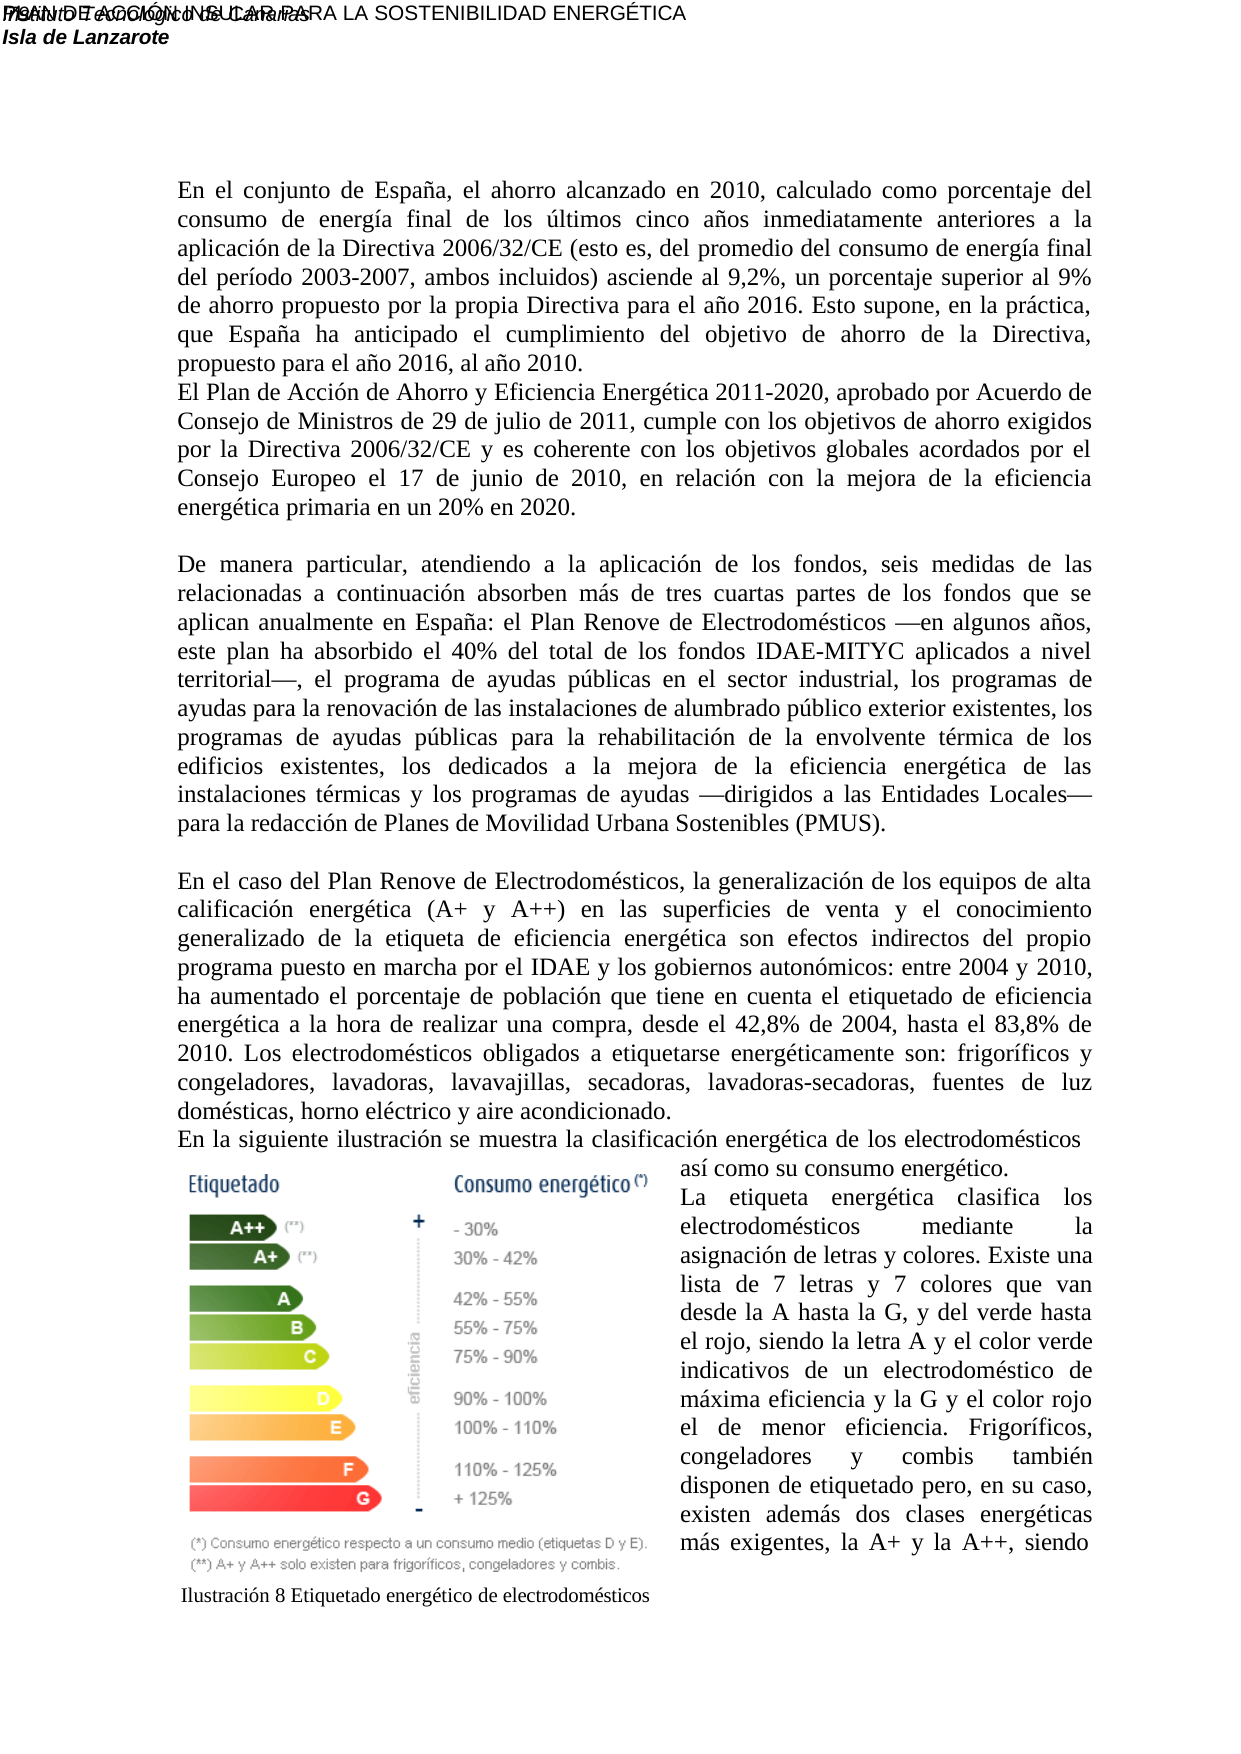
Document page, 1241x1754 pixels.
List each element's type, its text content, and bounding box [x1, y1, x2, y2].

text En el caso del Plan Renove de Electrodomésticos, la generalización de los equipos de alta calificación energética (A+ y A++) en las superficies de venta y el conocimiento generalizado de la etiqueta de eficiencia energética son efectos indirectos del propio programa puesto en marcha por el IDAE y los gobiernos autonómicos: entre 2004 y 2010, ha aumentado el porcentaje de población que tiene en cuenta el etiquetado de eficiencia energética a la hora de realizar una compra, desde el 42,8% de 2004, hasta el 83,8% de 2010. Los electrodomésticos obligados a etiquetarse energéticamente son: frigoríficos y congeladores, lavadoras, lavavajillas, secadoras, lavadoras-secadoras, fuentes de luz domésticas, horno eléctrico y aire acondicionado. [177, 866, 1093, 1124]
picture [189, 1174, 648, 1572]
text así como su consumo energético. [680, 1153, 1192, 1182]
text De manera particular, atendiendo a la aplicación de los fondos, seis medidas de las relacionadas a continuación absorben más de tres cuartas partes de los fondos que se aplican anualmente en España: el Plan Renove de Electrodomésticos —en algunos años, este plan ha absorbido el 40% del total de los fondos IDAE-MITYC aplicados a nivel territorial—, el programa de ayudas públicas en el sector industrial, los programas de ayudas para la renovación de las instalaciones de alumbrado público exterior existentes, los programas de ayudas públicas para la rehabilitación de la envolvente térmica de los edificios existentes, los dedicados a la mejora de la eficiencia energética de las instalaciones térmicas y los programas de ayudas —dirigidos a las Entidades Locales— para la redacción de Planes de Movilidad Urbana Sostenibles (PMUS). [177, 549, 1093, 837]
text En la siguiente ilustración se muestra la clasificación energética de los electrodomésticos [177, 1125, 1192, 1153]
text Ilustración 8 Etiquetado energético de electrodomésticos [181, 1583, 1192, 1607]
text La etiqueta energética clasifica los electrodomésticos mediante la asignación de letras y colores. Existe una lista de 7 letras y 7 colores que van desde la A hasta la G, y del verde hasta el rojo, siendo la letra A y el color verde indicativos de un electrodoméstico de máxima eficiencia y la G y el color rojo el de menor eficiencia. Frigoríficos, congeladores y combis también disponen de etiquetado pero, en su caso, existen además dos clases energéticas más exigentes, la A+ y la A++, siendo [680, 1182, 1093, 1556]
text El Plan de Acción de Ahorro y Eficiencia Energética 2011-2020, aprobado por Acuerdo de Consejo de Ministros de 29 de julio de 2011, cumple con los objetivos de ahorro exigidos por la Directiva 2006/32/CE y es coherente con los objetivos globales acordados por el Consejo Europeo el 17 de junio de 2010, en relación con la mejora de la eficiencia energética primaria en un 20% en 2020. [177, 377, 1093, 521]
text En el conjunto de España, el ahorro alcanzado en 2010, calculado como porcentaje del consumo de energía final de los últimos cinco años inmediatamente anteriores a la aplicación de la Directiva 2006/32/CE (esto es, del promedio del consumo de energía final del período 2003-2007, ambos incluidos) asciende al 9,2%, un porcentaje superior al 9% de ahorro propuesto por la propia Directiva para el año 2016. Esto supone, en la práctica, que España ha anticipado el cumplimiento del objetivo de ahorro de la Directiva, propuesto para el año 2016, al año 2010. [177, 176, 1093, 377]
